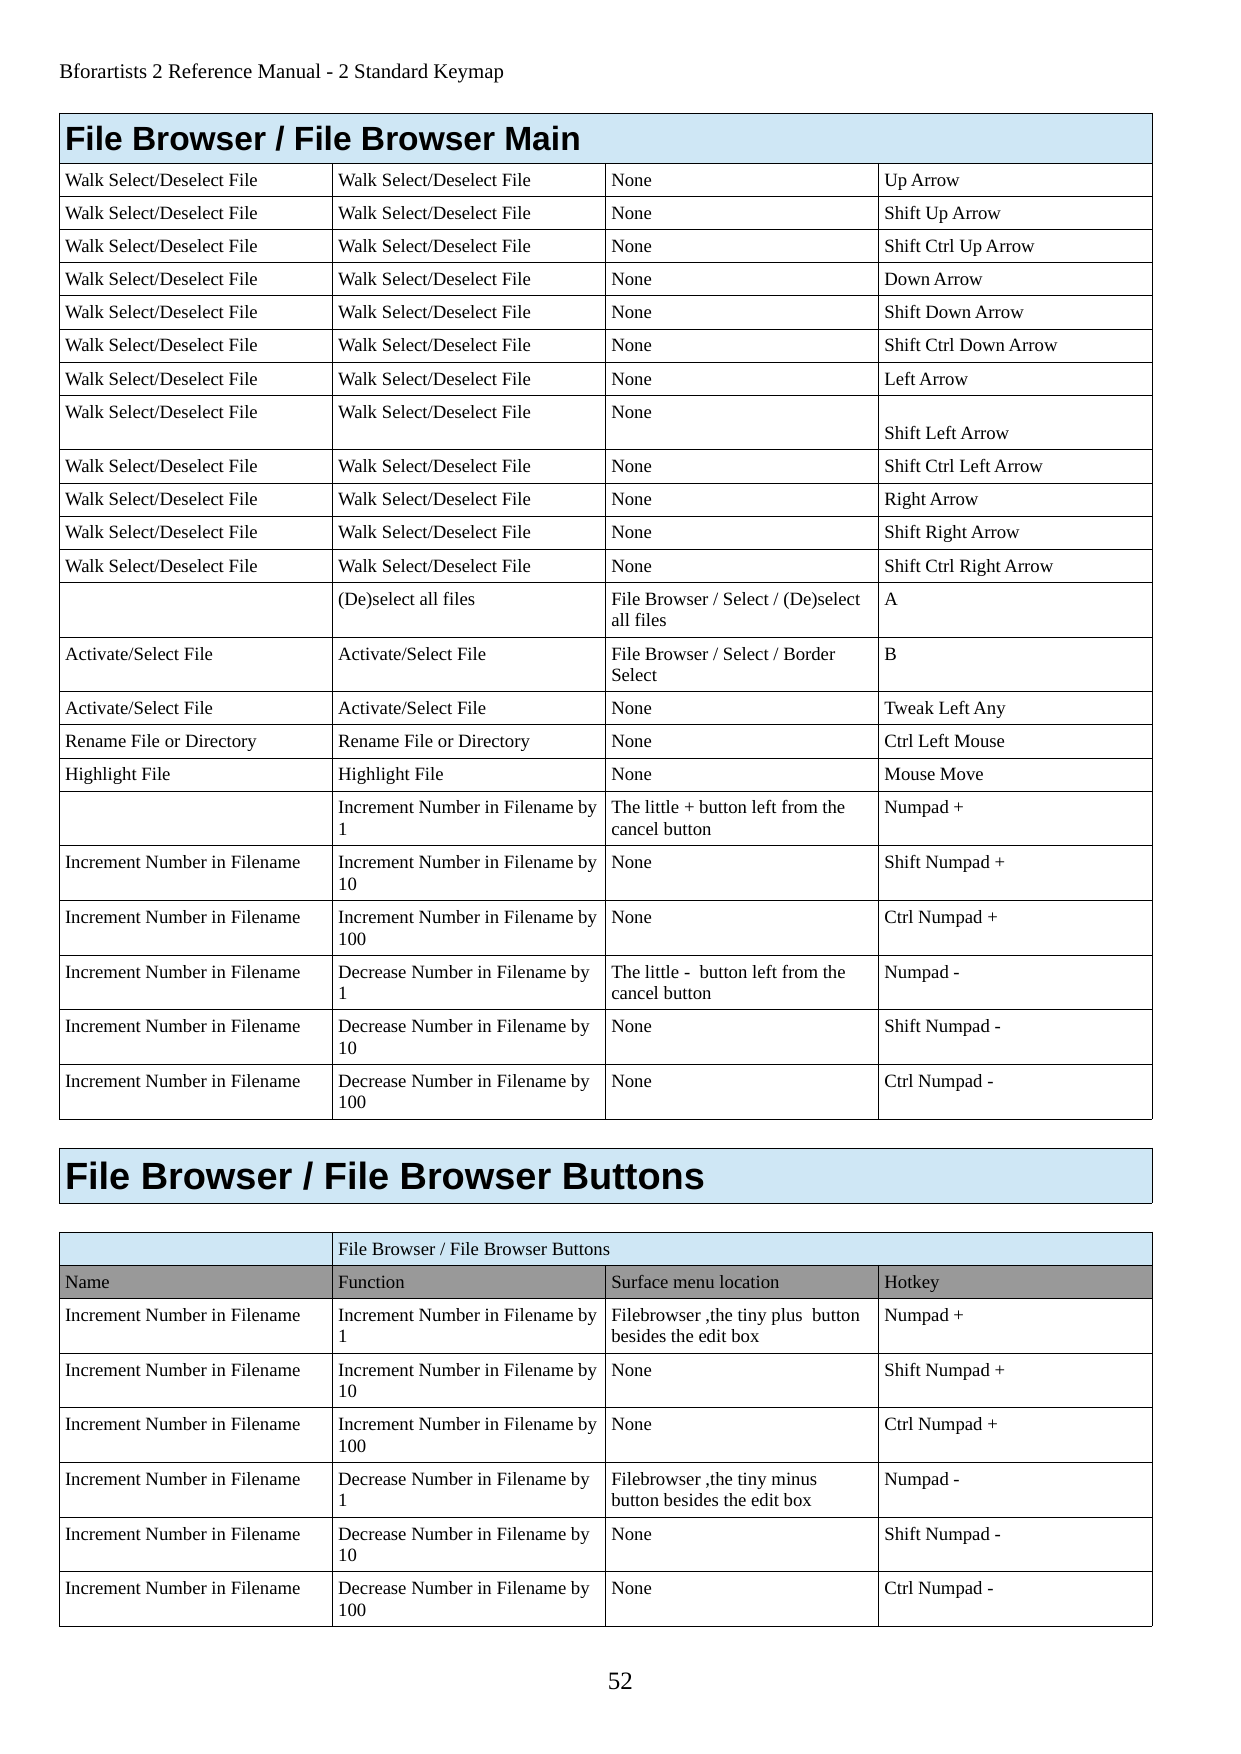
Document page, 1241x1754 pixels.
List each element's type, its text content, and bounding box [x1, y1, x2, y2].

table_cell None [606, 197, 878, 229]
table_cell B [879, 638, 1152, 691]
table_cell Decrease Number in Filename by 10 [333, 1518, 605, 1571]
table_cell Walk Select/Deselect File [60, 517, 332, 549]
table_cell None [606, 1065, 878, 1119]
table_cell Walk Select/Deselect File [60, 164, 332, 196]
table_cell Increment Number in Filename [60, 1065, 332, 1119]
table_cell None [606, 484, 878, 516]
table_cell Decrease Number in Filename by 1 [333, 956, 605, 1009]
table_cell Ctrl Numpad + [879, 901, 1152, 955]
table_cell None [606, 1572, 878, 1626]
table_cell Increment Number in Filename [60, 846, 332, 900]
table_header [60, 1233, 332, 1265]
table_cell Decrease Number in Filename by 10 [333, 1010, 605, 1064]
table_cell Numpad + [879, 792, 1152, 845]
table_cell Ctrl Numpad - [879, 1065, 1152, 1119]
table_cell Walk Select/Deselect File [60, 263, 332, 295]
table_cell Decrease Number in Filename by 100 [333, 1572, 605, 1626]
table_cell Walk Select/Deselect File [60, 330, 332, 362]
table_cell None [606, 450, 878, 482]
table_cell Numpad - [879, 1463, 1152, 1517]
table_cell Rename File or Directory [333, 725, 605, 757]
table_cell None [606, 296, 878, 328]
table_cell Mouse Move [879, 759, 1152, 791]
table_cell Numpad - [879, 956, 1152, 1009]
table_cell None [606, 330, 878, 362]
table_cell Activate/Select File [333, 692, 605, 724]
table_cell Walk Select/Deselect File [60, 484, 332, 516]
table_cell None [606, 263, 878, 295]
table_cell None [606, 1408, 878, 1462]
table_cell Shift Right Arrow [879, 517, 1152, 549]
table_cell None [606, 230, 878, 262]
table_cell Shift Down Arrow [879, 296, 1152, 328]
table_cell Walk Select/Deselect File [333, 230, 605, 262]
table_cell Shift Left Arrow [879, 396, 1152, 449]
table_cell None [606, 1354, 878, 1407]
table_cell Shift Numpad - [879, 1010, 1152, 1064]
table_cell None [606, 901, 878, 955]
table_cell A [879, 583, 1152, 637]
table_cell Increment Number in Filename [60, 1518, 332, 1571]
table_cell File Browser / Select / Border Select [606, 638, 878, 691]
table_header File Browser / File Browser Buttons [333, 1233, 1152, 1265]
table_cell File Browser / Select / (De)select all files [606, 583, 878, 637]
table_cell Increment Number in Filename [60, 1299, 332, 1353]
table_cell None [606, 1518, 878, 1571]
table_cell (De)select all files [333, 583, 605, 637]
table_cell Increment Number in Filename [60, 1354, 332, 1407]
table_cell Increment Number in Filename by 10 [333, 846, 605, 900]
table_header File Browser / File Browser Main [60, 114, 1152, 163]
table_cell None [606, 725, 878, 757]
table_cell The little + button left from the cancel button [606, 792, 878, 845]
table_cell Activate/Select File [333, 638, 605, 691]
table_cell Ctrl Numpad - [879, 1572, 1152, 1626]
table_cell Decrease Number in Filename by 100 [333, 1065, 605, 1119]
table_cell Highlight File [333, 759, 605, 791]
table_cell Activate/Select File [60, 638, 332, 691]
table_cell Walk Select/Deselect File [333, 363, 605, 395]
table_cell Shift Up Arrow [879, 197, 1152, 229]
table_cell Function [333, 1266, 605, 1298]
table_cell None [606, 164, 878, 196]
table_cell Increment Number in Filename [60, 1572, 332, 1626]
table_cell Shift Ctrl Left Arrow [879, 450, 1152, 482]
table_cell [60, 792, 332, 845]
table_cell Walk Select/Deselect File [60, 396, 332, 449]
table_cell Shift Ctrl Up Arrow [879, 230, 1152, 262]
table_cell Ctrl Left Mouse [879, 725, 1152, 757]
table_cell Surface menu location [606, 1266, 878, 1298]
table_cell Increment Number in Filename [60, 901, 332, 955]
table_cell None [606, 692, 878, 724]
table_cell Walk Select/Deselect File [333, 330, 605, 362]
table_cell Shift Numpad + [879, 1354, 1152, 1407]
table_cell Rename File or Directory [60, 725, 332, 757]
table_cell None [606, 396, 878, 449]
table_cell Left Arrow [879, 363, 1152, 395]
table_cell Shift Ctrl Down Arrow [879, 330, 1152, 362]
table_cell Shift Numpad - [879, 1518, 1152, 1571]
table_cell Down Arrow [879, 263, 1152, 295]
table_cell Numpad + [879, 1299, 1152, 1353]
table_cell The little - button left from the cancel button [606, 956, 878, 1009]
table_cell None [606, 363, 878, 395]
table_cell None [606, 1010, 878, 1064]
table_cell Increment Number in Filename by 100 [333, 1408, 605, 1462]
table_cell Right Arrow [879, 484, 1152, 516]
table_cell Walk Select/Deselect File [333, 450, 605, 482]
table_cell Activate/Select File [60, 692, 332, 724]
table_cell Walk Select/Deselect File [333, 517, 605, 549]
table_cell Increment Number in Filename by 100 [333, 901, 605, 955]
table_cell Walk Select/Deselect File [333, 396, 605, 449]
table_cell Walk Select/Deselect File [333, 550, 605, 582]
table_cell Increment Number in Filename by 1 [333, 792, 605, 845]
table_cell Increment Number in Filename [60, 1463, 332, 1517]
table_cell Hotkey [879, 1266, 1152, 1298]
table_cell Increment Number in Filename [60, 956, 332, 1009]
table_cell [60, 583, 332, 637]
table_cell Shift Ctrl Right Arrow [879, 550, 1152, 582]
table_cell Highlight File [60, 759, 332, 791]
table_cell Filebrowser ,the tiny minus button besides the edit box [606, 1463, 878, 1517]
table_cell Filebrowser ,the tiny plus button besides the edit box [606, 1299, 878, 1353]
table_cell Walk Select/Deselect File [333, 197, 605, 229]
table_cell Walk Select/Deselect File [60, 197, 332, 229]
table_cell None [606, 846, 878, 900]
table_cell Shift Numpad + [879, 846, 1152, 900]
table_header File Browser / File Browser Buttons [60, 1149, 1152, 1203]
table_cell Walk Select/Deselect File [60, 296, 332, 328]
table_cell Walk Select/Deselect File [333, 164, 605, 196]
table_cell Tweak Left Any [879, 692, 1152, 724]
table_cell Walk Select/Deselect File [333, 296, 605, 328]
table_cell Ctrl Numpad + [879, 1408, 1152, 1462]
table_cell Decrease Number in Filename by 1 [333, 1463, 605, 1517]
table_cell Increment Number in Filename [60, 1010, 332, 1064]
table_cell Walk Select/Deselect File [60, 550, 332, 582]
table_cell Name [60, 1266, 332, 1298]
table_cell None [606, 550, 878, 582]
table_cell Walk Select/Deselect File [60, 363, 332, 395]
table_cell Walk Select/Deselect File [333, 484, 605, 516]
table_cell Increment Number in Filename by 1 [333, 1299, 605, 1353]
table_cell Increment Number in Filename [60, 1408, 332, 1462]
table_cell Increment Number in Filename by 10 [333, 1354, 605, 1407]
table_cell Walk Select/Deselect File [60, 230, 332, 262]
table_cell Walk Select/Deselect File [60, 450, 332, 482]
table_cell None [606, 759, 878, 791]
table_cell None [606, 517, 878, 549]
table_cell Up Arrow [879, 164, 1152, 196]
table_cell Walk Select/Deselect File [333, 263, 605, 295]
